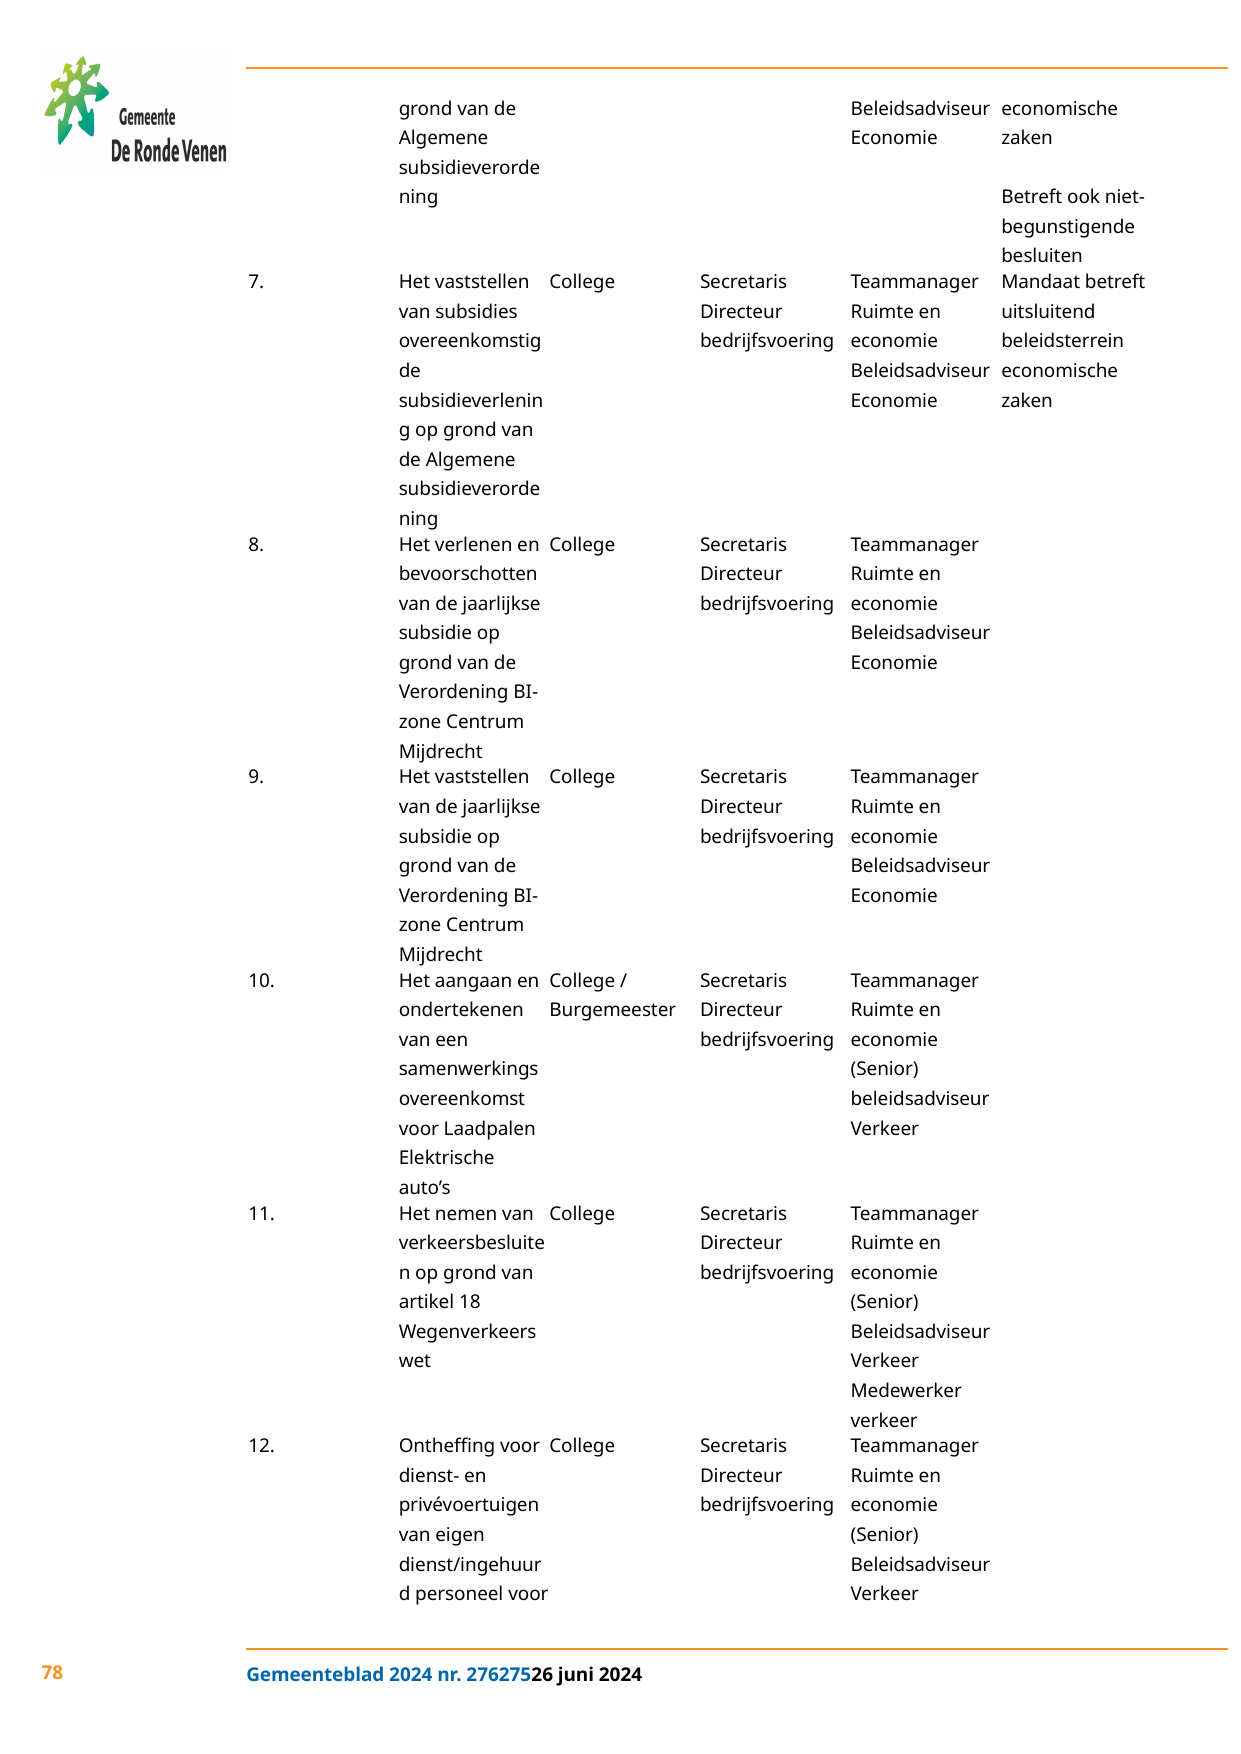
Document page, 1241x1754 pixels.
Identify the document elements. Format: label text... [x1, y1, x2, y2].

table_cell [1001, 531, 1152, 764]
table_cell College / Burgemeester [549, 967, 700, 1200]
table_cell Het vaststellen van de jaarlijkse subsidie op grond van de Verordening BI-zone Centrum Mijdrecht [399, 764, 549, 967]
table_cell Ontheffing voor dienst- en privévoertuigen van eigen dienst/ingehuurd personeel voor [399, 1433, 549, 1606]
table_cell Het vaststellen van subsidies overeenkomstig de subsidieverlening op grond van de Algemene subsidieverordening [399, 269, 549, 531]
table_cell [1001, 1433, 1152, 1606]
table_cell Teammanager Ruimte en economie Beleidsadviseur Economie [850, 531, 1001, 764]
table_cell College [549, 1200, 700, 1432]
table_cell Secretaris Directeur bedrijfsvoering [700, 764, 850, 967]
table_cell Mandaat betreft uitsluitend beleidsterrein economische zaken [1001, 269, 1152, 531]
table_cell 8. [248, 531, 398, 764]
table_cell Secretaris Directeur bedrijfsvoering [700, 967, 850, 1200]
table_cell College [549, 764, 700, 967]
table_cell 7. [248, 269, 398, 531]
table_cell Teammanager Ruimte en economie (Senior) Beleidsadviseur Verkeer [850, 1433, 1001, 1606]
table_cell Teammanager Ruimte en economie Beleidsadviseur Economie [850, 269, 1001, 531]
table_cell 9. [248, 764, 398, 967]
table_cell Beleidsadviseur Economie [850, 95, 1001, 268]
table_cell College [549, 269, 700, 531]
table_cell [1001, 1200, 1152, 1432]
table_cell 12. [248, 1433, 398, 1606]
table_cell Teammanager Ruimte en economie (Senior) Beleidsadviseur Verkeer Medewerker verkeer [850, 1200, 1001, 1432]
table_cell [1001, 764, 1152, 967]
table_cell Het verlenen en bevoorschotten van de jaarlijkse subsidie op grond van de Verordening BI-zone Centrum Mijdrecht [399, 531, 549, 764]
table_cell grond van de Algemene subsidieverordening [399, 95, 549, 268]
table_cell Teammanager Ruimte en economie Beleidsadviseur Economie [850, 764, 1001, 967]
table_cell [248, 95, 398, 268]
table_cell College [549, 531, 700, 764]
table_cell 11. [248, 1200, 398, 1432]
table_cell [700, 95, 850, 268]
table_cell College [549, 1433, 700, 1606]
table_cell 10. [248, 967, 398, 1200]
table_cell Secretaris Directeur bedrijfsvoering [700, 1200, 850, 1432]
table_cell Secretaris Directeur bedrijfsvoering [700, 531, 850, 764]
table_cell Het aangaan en ondertekenen van een samenwerkingsovereenkomst voor Laadpalen Elektrische auto’s [399, 967, 549, 1200]
table_cell Het nemen van verkeersbesluiten op grond van artikel 18 Wegenverkeerswet [399, 1200, 549, 1432]
table_cell [1001, 967, 1152, 1200]
table_cell Teammanager Ruimte en economie (Senior) beleidsadviseur Verkeer [850, 967, 1001, 1200]
table_cell Secretaris Directeur bedrijfsvoering [700, 269, 850, 531]
table_cell economische zaken Betreft ook niet-begunstigende besluiten [1001, 95, 1152, 268]
picture [41, 47, 231, 172]
table_cell Secretaris Directeur bedrijfsvoering [700, 1433, 850, 1606]
table_cell [549, 95, 700, 268]
